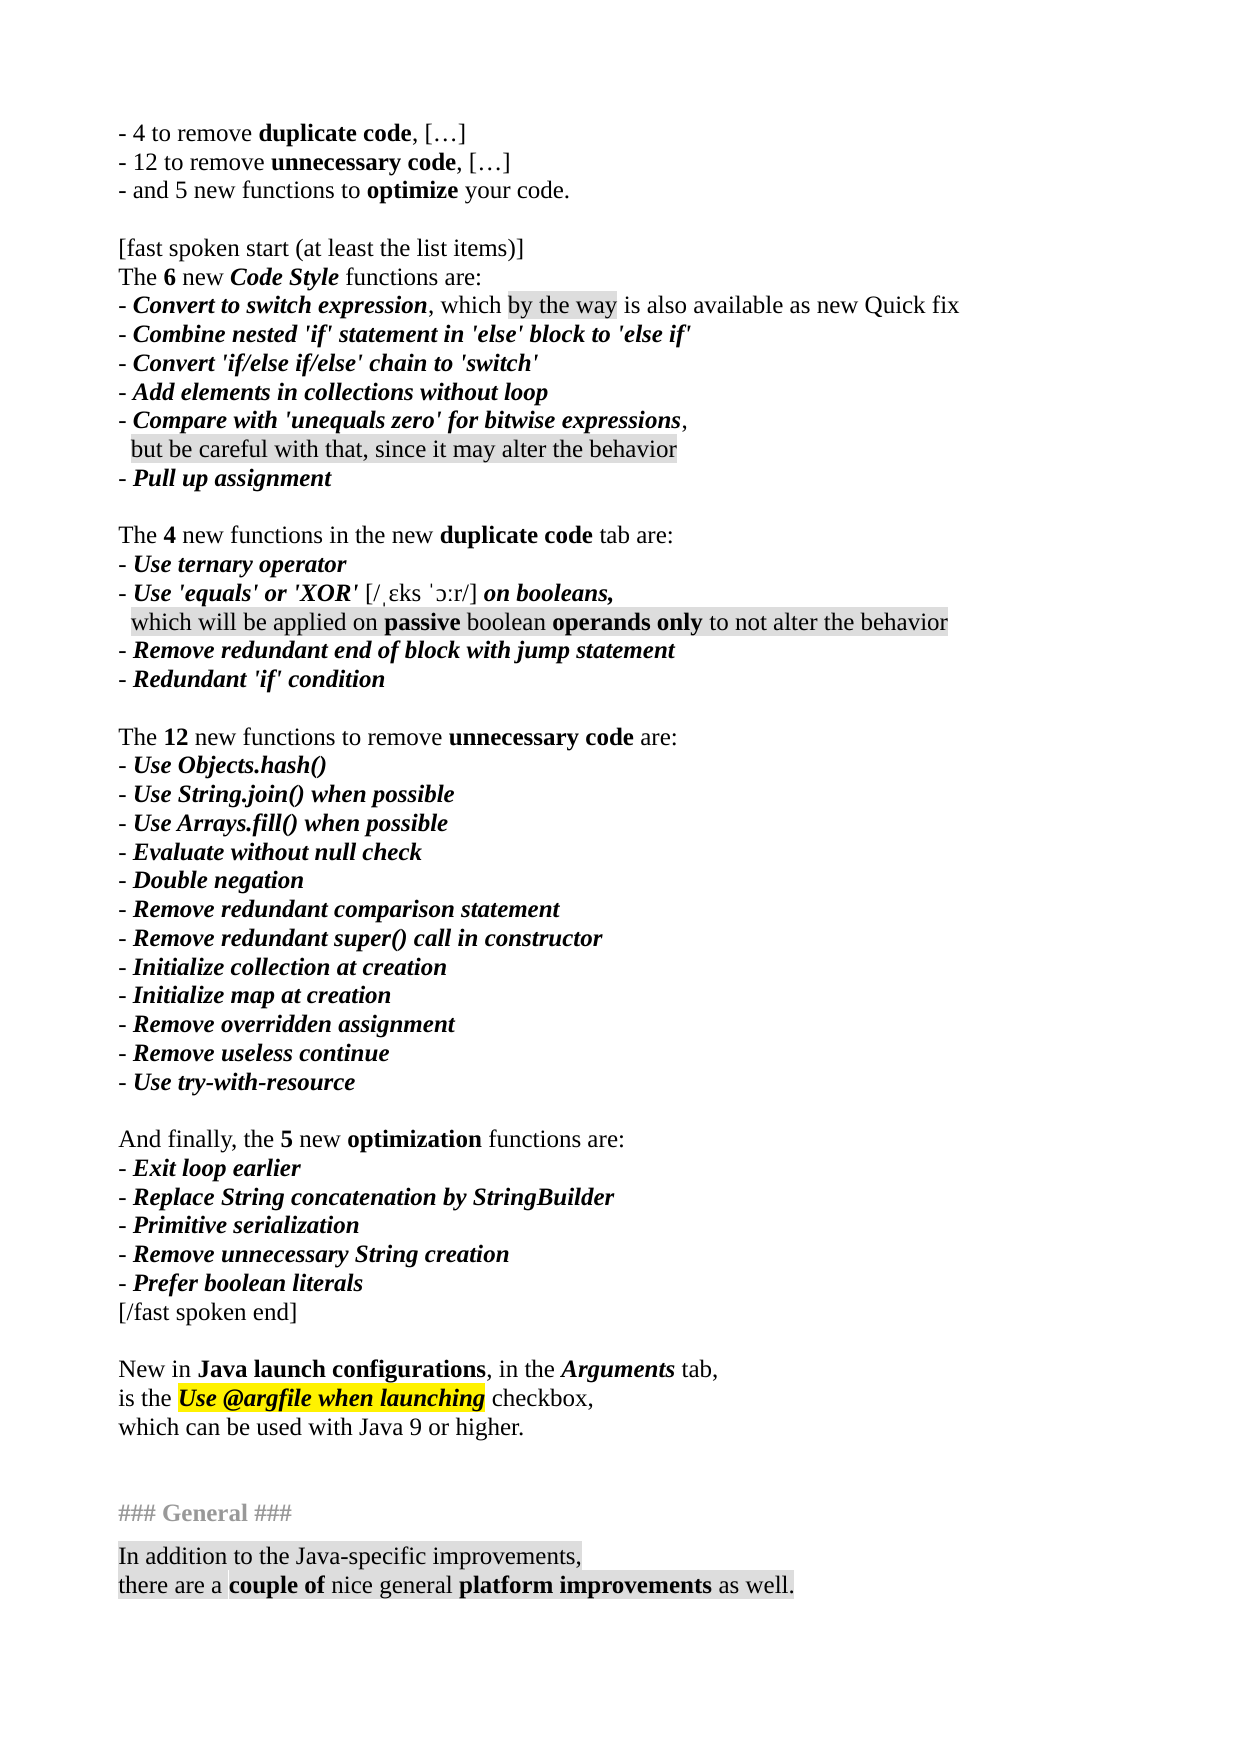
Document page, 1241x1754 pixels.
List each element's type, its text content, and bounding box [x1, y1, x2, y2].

text [/fast spoken end] [118, 1297, 1122, 1326]
text - Combine nested 'if' statement in 'else' block to 'else if' [118, 319, 1122, 348]
text The 12 new functions to remove unnecessary code are: [118, 722, 1122, 751]
text - Initialize map at creation [118, 981, 1122, 1009]
text - and 5 new functions to optimize your code. [118, 176, 1122, 204]
text - Use String.join() when possible [118, 779, 1122, 808]
text - Remove unnecessary String creation [118, 1239, 1122, 1268]
text - Remove redundant comparison statement [118, 894, 1122, 923]
text - Evaluate without null check [118, 837, 1122, 866]
text - Remove overridden assignment [118, 1009, 1122, 1038]
text ### General ### [118, 1498, 1122, 1527]
text - 4 to remove duplicate code, […] [118, 118, 1122, 147]
text And finally, the 5 new optimization functions are: [118, 1124, 1122, 1153]
text The 6 new Code Style functions are: [118, 262, 1122, 291]
text - Remove useless continue [118, 1038, 1122, 1067]
text - Double negation [118, 866, 1122, 894]
text - Compare with 'unequals zero' for bitwise expressions, but be careful with that, since it may alter the behavior [118, 406, 1122, 463]
text is the Use @argfile when launching checkbox, [118, 1383, 1122, 1412]
text The 4 new functions in the new duplicate code tab are: [118, 521, 1122, 549]
text - Use Objects.hash() [118, 751, 1122, 779]
text - Prefer boolean literals [118, 1268, 1122, 1297]
text which can be used with Java 9 or higher. [118, 1412, 1122, 1441]
text - Use Arrays.fill() when possible [118, 808, 1122, 837]
text - Remove redundant super() call in constructor [118, 923, 1122, 952]
text - 12 to remove unnecessary code, […] [118, 147, 1122, 176]
text - Use ternary operator [118, 549, 1122, 578]
text - Primitive serialization [118, 1211, 1122, 1239]
text New in Java launch configurations, in the Arguments tab, [118, 1354, 1122, 1383]
text - Add elements in collections without loop [118, 377, 1122, 406]
text [fast spoken start (at least the list items)] [118, 233, 1122, 262]
text there are a couple of nice general platform improvements as well. [118, 1570, 1122, 1599]
text - Pull up assignment [118, 463, 1122, 492]
text In addition to the Java-specific improvements, [118, 1541, 1122, 1570]
text - Convert to switch expression, which by the way is also available as new Quick fix [118, 291, 1122, 319]
text - Initialize collection at creation [118, 952, 1122, 981]
text - Redundant 'if' condition [118, 664, 1122, 693]
text - Use try-with-resource [118, 1067, 1122, 1096]
text - Remove redundant end of block with jump statement [118, 636, 1122, 664]
text - Use 'equals' or 'XOR' [/ˌɛks ˈɔːr/] on booleans, [118, 578, 1122, 607]
text - Convert 'if/else if/else' chain to 'switch' [118, 348, 1122, 377]
text - Exit loop earlier [118, 1153, 1122, 1182]
text which will be applied on passive boolean operands only to not alter the behavior [118, 607, 1122, 636]
text - Replace String concatenation by StringBuilder [118, 1182, 1122, 1211]
